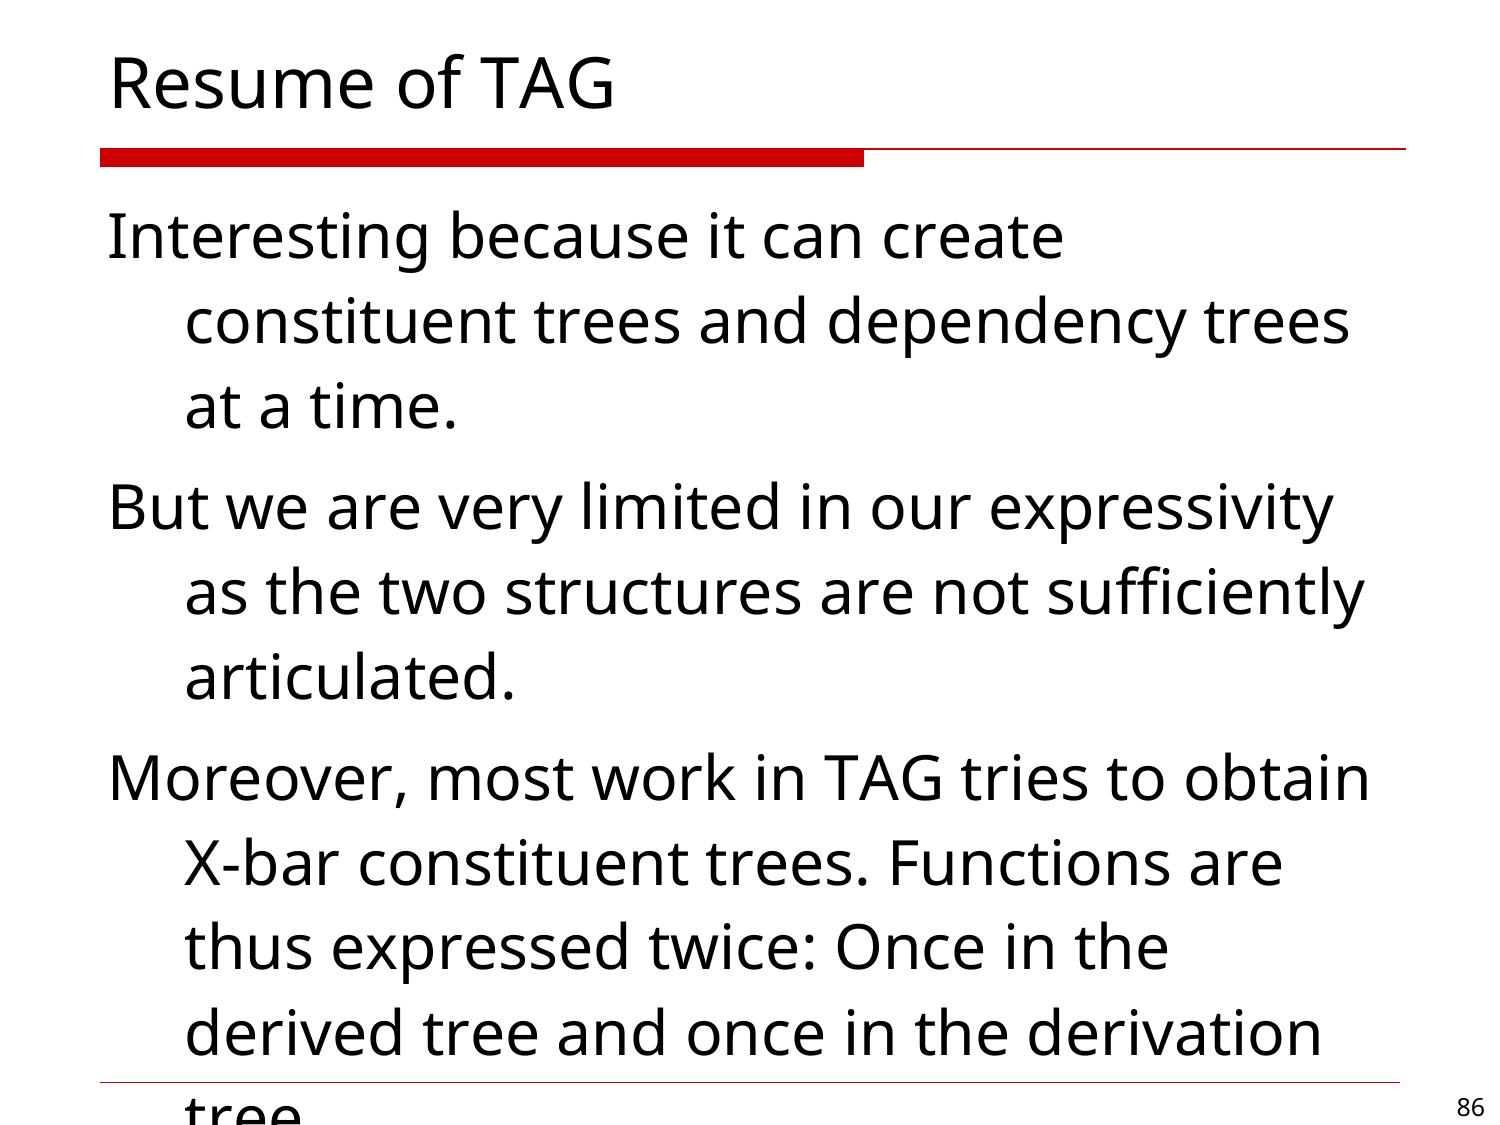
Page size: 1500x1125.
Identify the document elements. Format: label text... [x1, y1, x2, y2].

list Interesting because it can create constituent trees and dependency trees at a time. But we are very limited in our expressivity as the two structures are not sufficiently articulated. Moreover, most work in TAG tries to obtain X-bar constituent trees. Functions are thus expressed twice: Once in the derived tree and once in the derivation tree [92, 184, 1406, 988]
title Resume of TAG [94, 36, 1407, 138]
